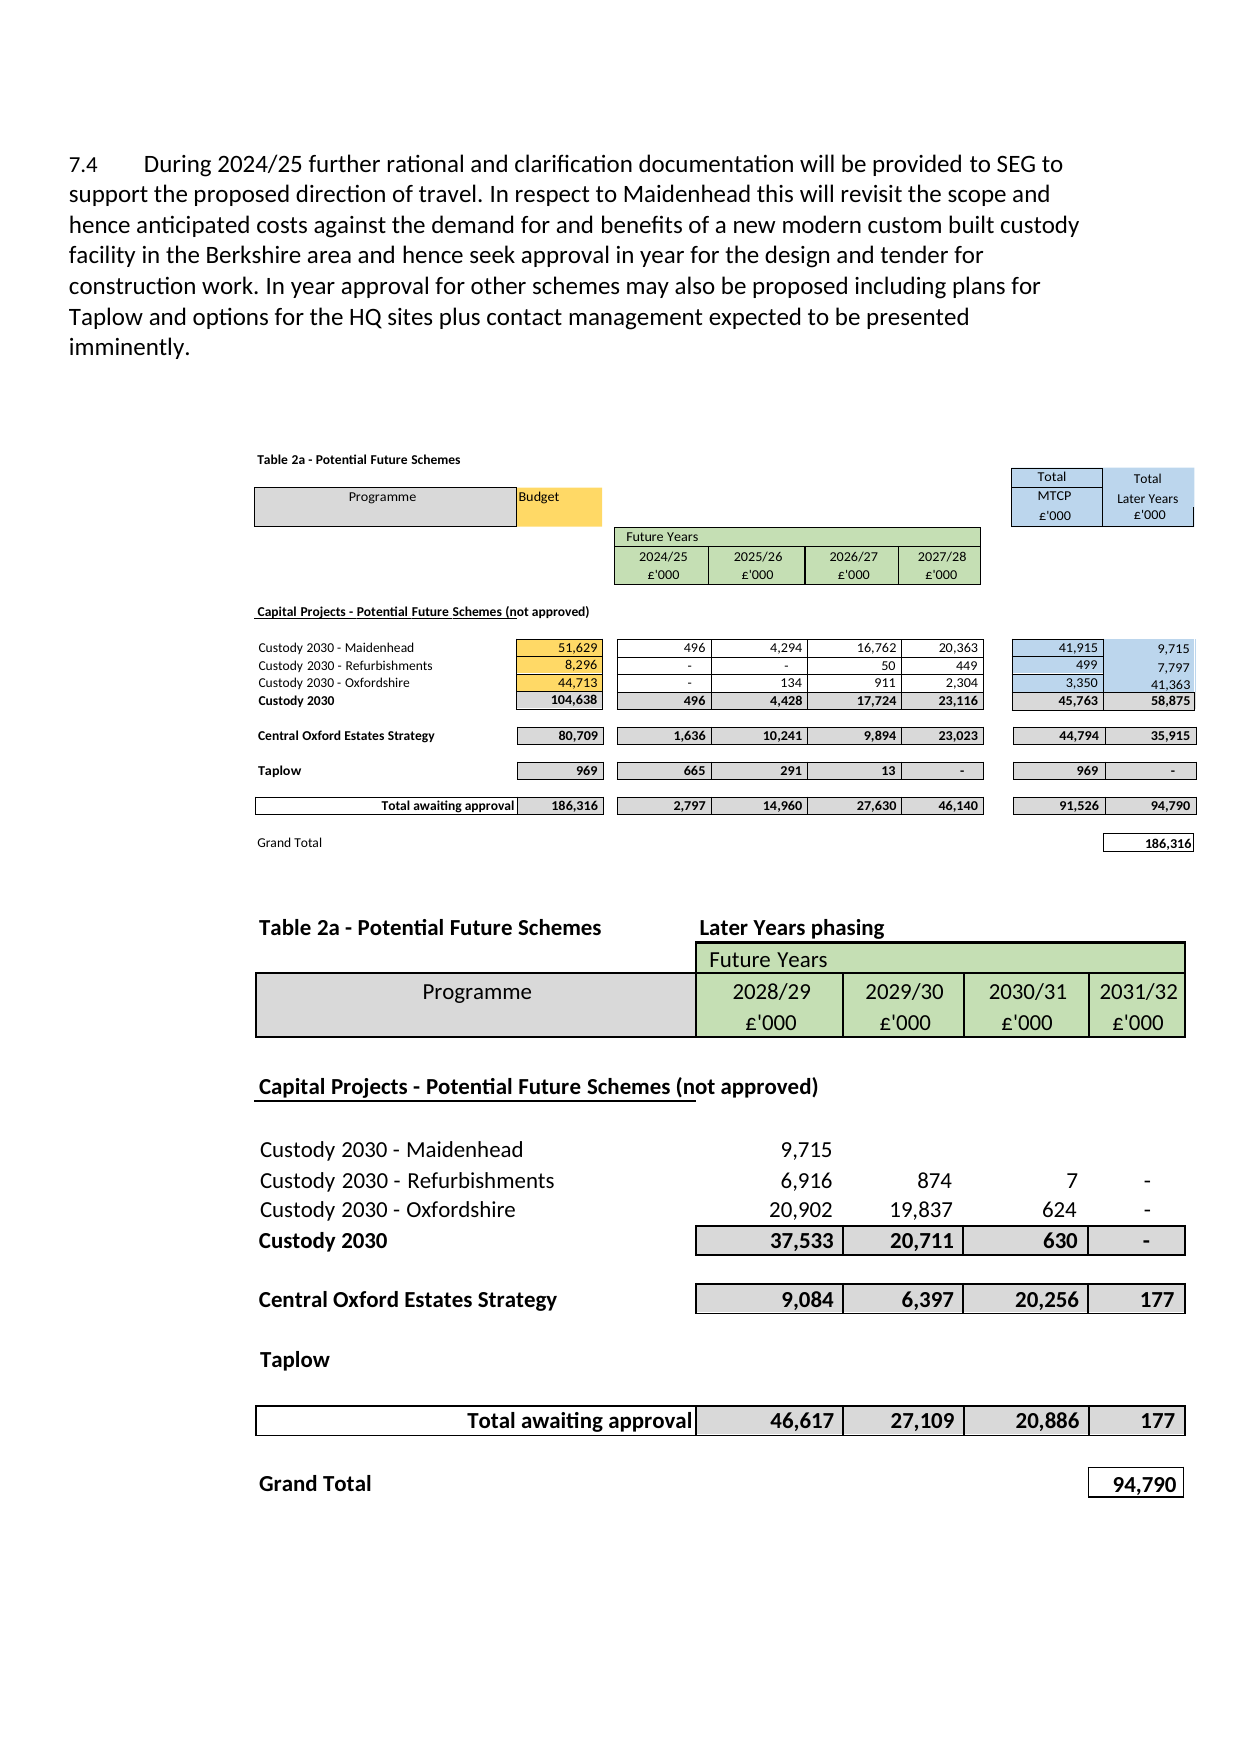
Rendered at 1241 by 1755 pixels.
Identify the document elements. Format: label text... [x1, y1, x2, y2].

table_cell [963, 1256, 1088, 1283]
table_cell 50 [808, 658, 901, 674]
table_cell 624 [963, 1197, 1088, 1225]
table_cell 37,533 [697, 1227, 842, 1254]
table_cell 449 [902, 658, 983, 674]
table_cell 45,763 [1013, 693, 1103, 710]
table_cell [617, 780, 711, 797]
table_cell [984, 797, 1013, 814]
table_cell 91,526 [1014, 798, 1105, 814]
table_cell [1014, 780, 1105, 797]
table_cell 2030/31 £'000 [965, 974, 1088, 1036]
table_cell 874 [843, 1166, 963, 1197]
table_cell 186,316 [518, 798, 603, 814]
text Capital Projects - Potential Future Schemes (not approved) [259, 1072, 1213, 1100]
table_cell 17,724 [808, 693, 901, 709]
table_cell [256, 709, 518, 727]
table_cell 665 [618, 763, 711, 779]
table_cell - [902, 763, 983, 779]
table_cell [1105, 709, 1196, 727]
table_cell 911 [808, 675, 901, 692]
table_header 16,762 [808, 640, 901, 657]
table_cell 23,023 [902, 728, 983, 744]
table_cell [902, 710, 984, 727]
table_cell Taplow [253, 1313, 696, 1373]
table_header 27,109 [844, 1407, 963, 1434]
text Grand Total [259, 1468, 1088, 1498]
table_header 9,715 [696, 1139, 843, 1166]
table_cell Total awaiting approval [256, 798, 517, 814]
table_cell 499 [1013, 657, 1103, 673]
table_cell Custody 2030 [256, 692, 516, 709]
table_cell 1,636 [618, 728, 711, 744]
table_header [984, 639, 1011, 657]
table_cell [808, 745, 902, 762]
table_cell [256, 779, 518, 797]
table_cell [984, 674, 1011, 692]
table_cell [1014, 745, 1105, 762]
text 186,316 [1145, 835, 1193, 851]
table_header 20,363 [902, 640, 983, 657]
table_cell [984, 709, 1014, 727]
table_cell 9,084 [697, 1285, 842, 1312]
table_cell [253, 1254, 696, 1283]
table_cell [1105, 780, 1196, 797]
table_cell [617, 745, 711, 762]
table_header Total awaiting approval [257, 1407, 695, 1434]
table_cell [902, 780, 984, 797]
table_cell - [618, 675, 711, 692]
table_cell - [1089, 1227, 1184, 1254]
text Capital Projects - Potential Future Schemes (not approved) [254, 603, 1213, 620]
table_cell 35,915 [1106, 728, 1196, 744]
table_cell 46,140 [902, 798, 983, 814]
table_cell [256, 744, 518, 762]
table_cell [963, 1314, 1088, 1373]
table_cell 44,713 [517, 675, 602, 691]
table_cell 19,837 [843, 1197, 963, 1225]
table_cell Custody 2030 - Oxfordshire [253, 1197, 696, 1225]
table_header Custody 2030 - Maidenhead [256, 639, 516, 657]
text Table 2a - Potential Future Schemes [257, 451, 1213, 468]
table_header [256, 941, 695, 972]
table_cell Custody 2030 - Oxfordshire [256, 674, 516, 692]
table_cell 134 [712, 675, 807, 692]
table_cell 9,894 [808, 728, 901, 744]
table_cell [808, 780, 902, 797]
text [1194, 834, 1213, 851]
table_cell 2026/27 £'000 [806, 547, 898, 584]
table_cell Taplow [256, 762, 517, 779]
table_cell [518, 714, 603, 727]
table_cell [604, 797, 617, 814]
table_cell 2,797 [618, 798, 711, 814]
text 94,790 [1112, 1470, 1183, 1496]
table_cell [1088, 1314, 1185, 1373]
table_header 177 [1090, 1407, 1184, 1434]
table_header Future Years [697, 944, 1184, 972]
table_cell - [712, 658, 807, 674]
table_header [603, 639, 617, 657]
table_cell [617, 710, 711, 727]
table_cell 2029/30 £'000 [844, 974, 963, 1036]
table_cell [1105, 745, 1196, 762]
table_cell [984, 779, 1014, 797]
table_cell [1014, 714, 1105, 727]
table_cell 20,902 [696, 1197, 843, 1225]
table_cell 2028/29 £'000 [697, 974, 842, 1036]
table_cell [604, 727, 617, 744]
table_cell [518, 780, 603, 797]
table_header 4,294 [712, 640, 807, 657]
table_cell 2027/28 £'000 [899, 547, 980, 584]
table_cell [984, 657, 1011, 674]
table_cell 80,709 [518, 728, 603, 744]
list During 2024/25 further rational and clarification documentation will be provided to SEG to support the proposed direction of travel. In respect to Maidenhead this will revisit the scope and hence anticipated costs against the demand for and benefits of a new modern custom built custody facility in the Berkshire area and hence seek approval in year for the design and tender for construction work. In year approval for other schemes may also be proposed including plans for Taplow and options for the HQ sites plus contact management expected to be presented imminently. [69, 148, 1086, 362]
table_header 20,886 [965, 1407, 1088, 1434]
table_cell 6,397 [844, 1285, 962, 1312]
table_cell 630 [964, 1227, 1087, 1254]
table_cell [984, 762, 1013, 779]
table_cell 2031/32 £'000 [1090, 974, 1184, 1036]
table_cell 104,638 [517, 692, 602, 708]
table_cell 8,296 [517, 657, 602, 673]
table_header [843, 1139, 1185, 1166]
table_header 51,629 [517, 640, 602, 656]
table_cell 496 [618, 693, 711, 709]
table_header 41,915 [1013, 640, 1103, 656]
text [1184, 1469, 1213, 1497]
table_cell [603, 709, 617, 727]
table_cell - [618, 658, 711, 674]
table_cell 23,116 [902, 693, 983, 709]
table_cell Central Oxford Estates Strategy [256, 727, 517, 744]
table_cell [603, 744, 617, 762]
table_cell [902, 745, 984, 762]
table_cell Programme [257, 974, 695, 1036]
table_cell [984, 744, 1014, 762]
table_header Custody 2030 - Maidenhead [253, 1139, 696, 1166]
table_cell [808, 710, 902, 727]
table_cell [711, 745, 808, 762]
table_cell [603, 657, 617, 674]
table_cell Custody 2030 [253, 1225, 695, 1254]
table_cell - [1088, 1166, 1185, 1197]
table_cell 44,794 [1014, 728, 1105, 744]
table_cell 20,256 [964, 1285, 1087, 1312]
text [1104, 834, 1193, 851]
table_cell 177 [1089, 1285, 1184, 1312]
table_header Future Years [615, 528, 980, 546]
table_cell 10,241 [712, 728, 807, 744]
table_cell 2024/25 £'000 [615, 547, 708, 584]
table_cell 58,875 [1104, 693, 1194, 710]
text Grand Total [257, 834, 1103, 851]
table_cell 2,304 [902, 675, 983, 692]
table_cell 20,711 [844, 1227, 962, 1254]
table_cell 7 [963, 1166, 1088, 1197]
text Table 2a - Potential Future Schemes Later Years phasing [259, 913, 1213, 941]
table_cell 3,350 [1013, 675, 1103, 692]
table_cell 4,428 [712, 693, 807, 709]
table_cell 291 [712, 763, 807, 779]
table_cell [603, 692, 617, 709]
table_cell 94,790 [1106, 798, 1196, 814]
table_cell 2025/26 £'000 [709, 547, 804, 584]
table_cell [711, 780, 808, 797]
table_cell 6,916 [696, 1166, 843, 1197]
table_cell [518, 745, 603, 762]
table_cell [1088, 1256, 1185, 1283]
table_header 496 [618, 640, 711, 657]
table_cell 969 [1014, 763, 1105, 779]
table_cell [843, 1256, 963, 1283]
table_cell [711, 710, 808, 727]
table_cell 27,630 [808, 798, 901, 814]
table_cell 969 [518, 763, 603, 779]
table_cell [696, 1314, 843, 1373]
table_cell [603, 674, 617, 692]
table_cell [604, 762, 617, 779]
table_cell 13 [808, 763, 901, 779]
table_cell Central Oxford Estates Strategy [253, 1283, 695, 1312]
table_cell [603, 779, 617, 797]
table_cell [843, 1314, 963, 1373]
text [1089, 1468, 1183, 1496]
table_cell - [1088, 1197, 1185, 1225]
table_cell Custody 2030 - Refurbishments [253, 1166, 696, 1197]
table_cell [696, 1256, 843, 1283]
table_cell Custody 2030 - Refurbishments [256, 657, 516, 674]
table_header 9,715 7,797 41,363 [1104, 639, 1194, 692]
table_cell - [1106, 763, 1196, 779]
table_cell [984, 727, 1013, 744]
table_cell [984, 692, 1011, 709]
table_cell 14,960 [712, 798, 807, 814]
table_header 46,617 [697, 1407, 842, 1434]
